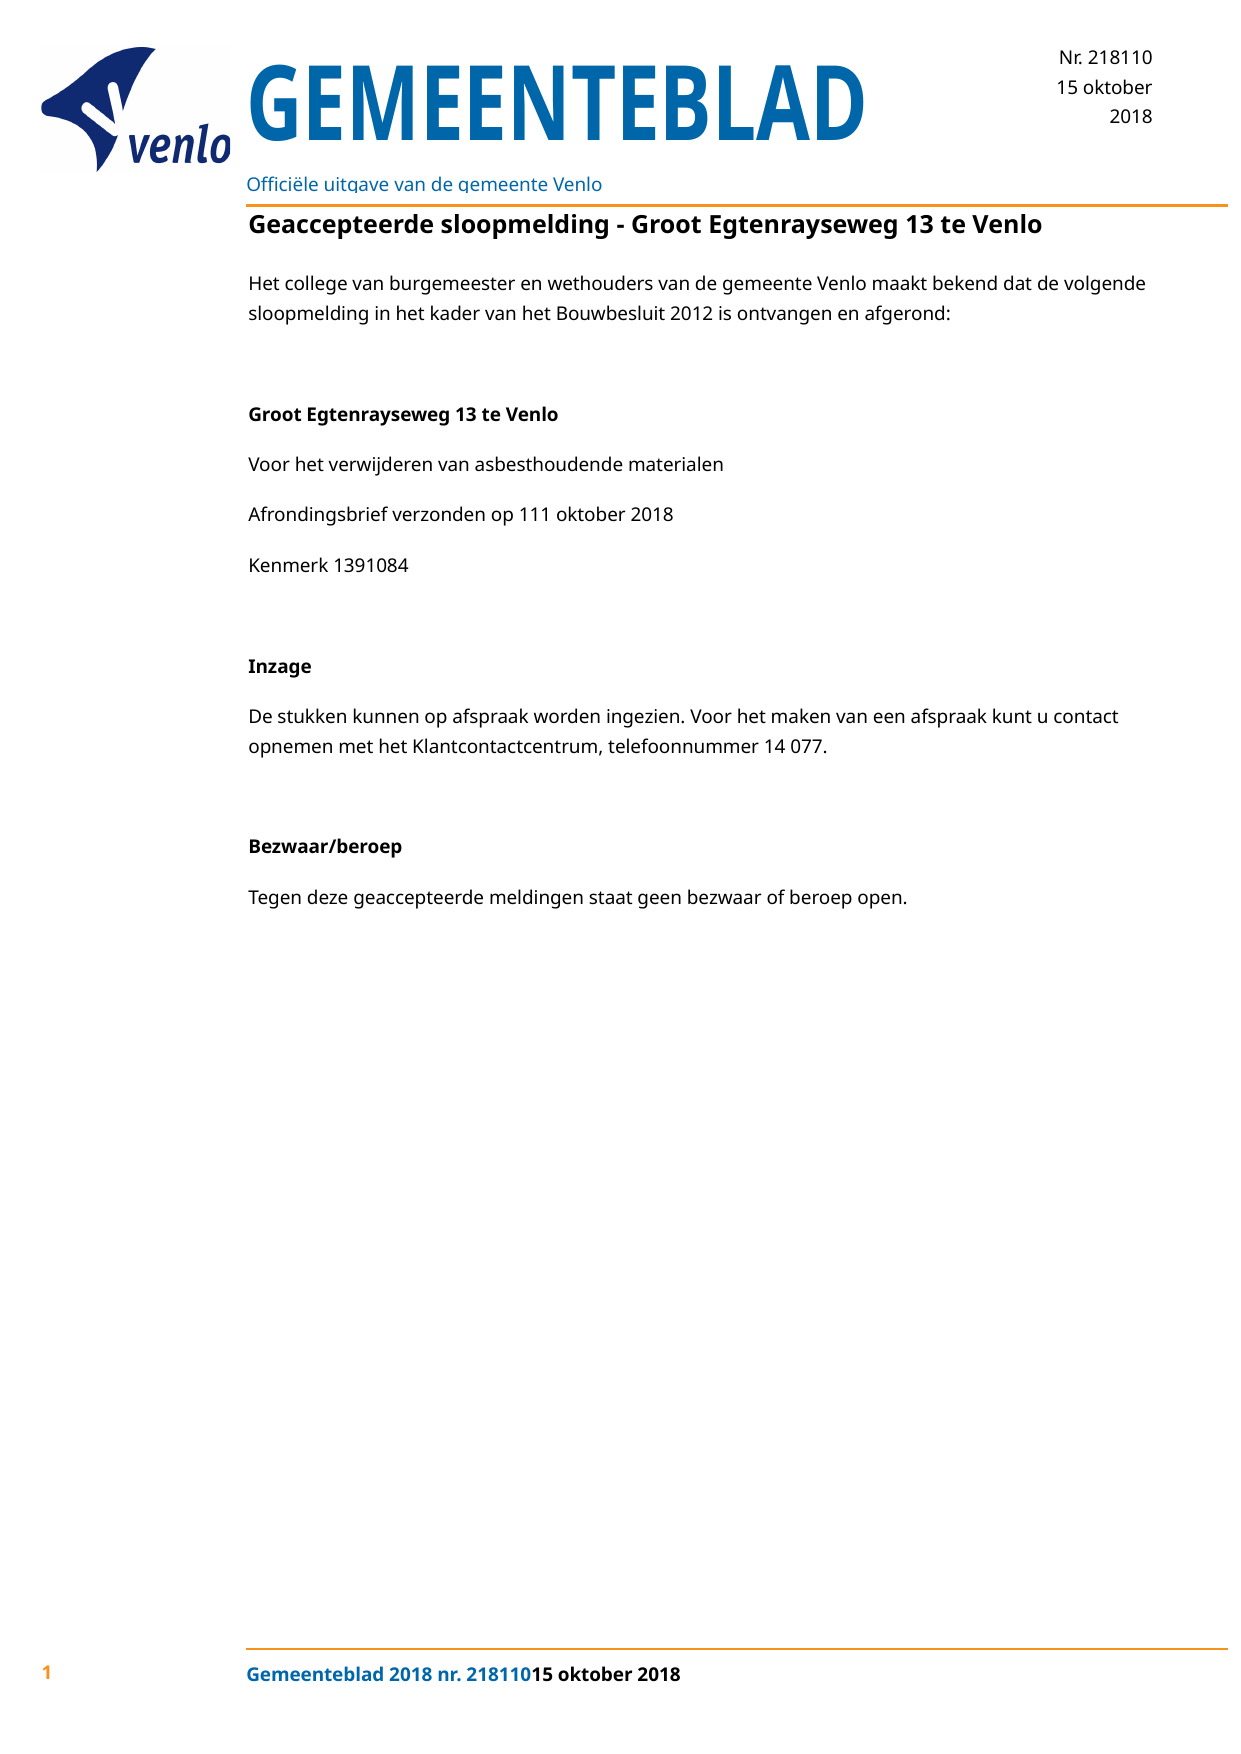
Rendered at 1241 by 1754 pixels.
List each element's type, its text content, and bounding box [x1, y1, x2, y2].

text Groot Egtenrayseweg 13 te Venlo [248, 401, 1152, 426]
text Inzage [248, 653, 1152, 678]
text Geaccepteerde sloopmelding - Groot Egtenrayseweg 13 te Venlo [248, 207, 1152, 241]
text Afrondingsbrief verzonden op 111 oktober 2018 [248, 502, 1152, 527]
text Het college van burgemeester en wethouders van de gemeente Venlo maakt bekend dat de volgende sloopmelding in het kader van het Bouwbesluit 2012 is ontvangen en afgerond: [248, 270, 1152, 326]
picture [41, 47, 231, 172]
text Tegen deze geaccepteerde meldingen staat geen bezwaar of beroep open. [248, 884, 1152, 910]
text Bezwaar/beroep [248, 834, 1152, 859]
text Kenmerk 1391084 [248, 552, 1152, 578]
text Voor het verwijderen van asbesthoudende materialen [248, 451, 1152, 477]
text De stukken kunnen op afspraak worden ingezien. Voor het maken van een afspraak kunt u contact opnemen met het Klantcontactcentrum, telefoonnummer 14 077. [248, 703, 1152, 758]
